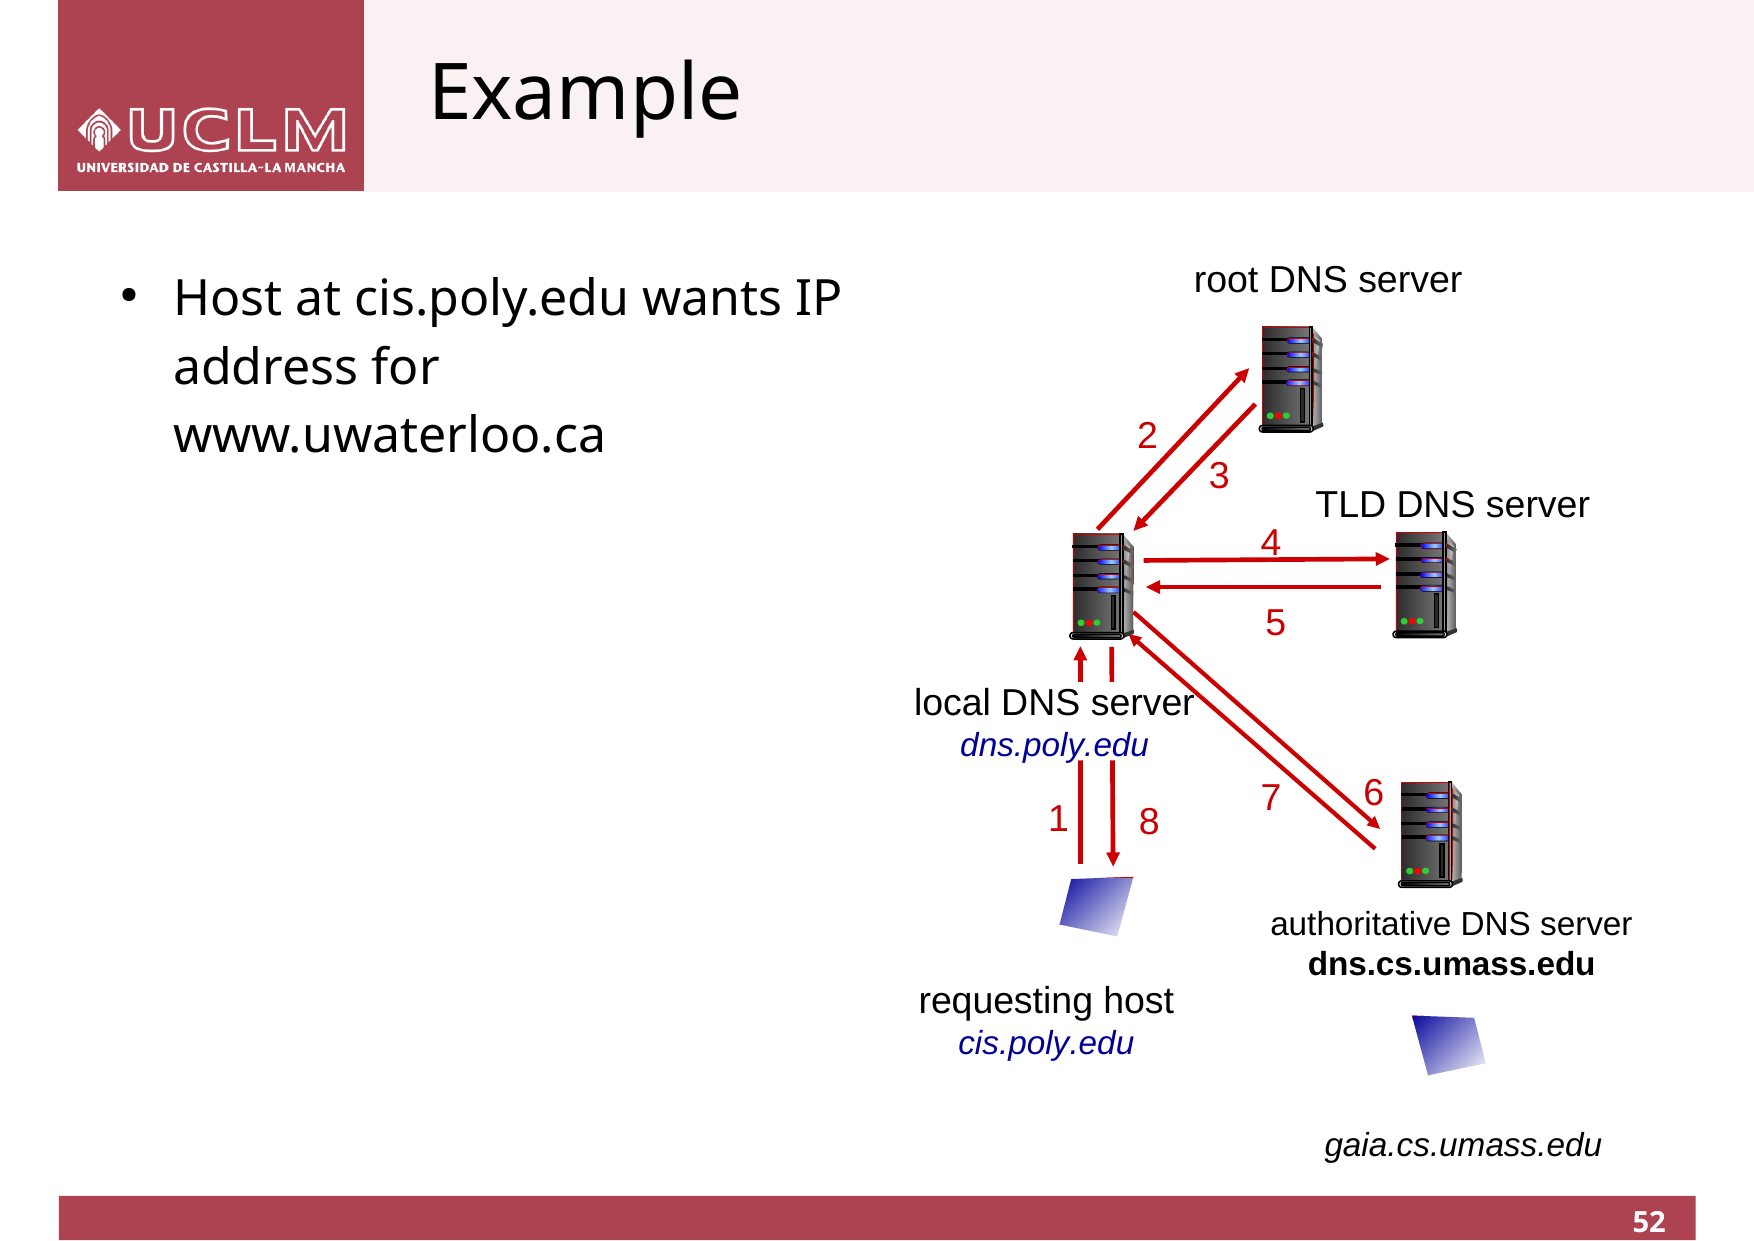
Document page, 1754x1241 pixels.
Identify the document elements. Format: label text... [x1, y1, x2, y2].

text_box 5 [1250, 590, 1302, 651]
text_box requesting host cis.poly.edu [903, 968, 1190, 1070]
text_box 6 [1348, 805, 1367, 822]
text_box local DNS server dns.poly.edu [899, 670, 1210, 771]
text_box 7 [1284, 765, 1297, 777]
text_box TLD DNS server [1287, 471, 1618, 533]
text_box authoritative DNS server dns.cs.umass.edu [1255, 894, 1649, 990]
text_box 1 [1033, 786, 1084, 848]
text_box 2 [1122, 403, 1173, 465]
text_box [1393, 532, 1458, 638]
text_box 6 [1348, 760, 1400, 822]
text_box root DNS server [1163, 246, 1494, 308]
text_box local DNS server dns.poly.edu [1175, 670, 1210, 701]
list Host at cis.poly.edu wants IP address for www.uwaterloo.ca [87, 254, 886, 1074]
text_box [1411, 1015, 1486, 1076]
text_box [1069, 533, 1135, 640]
text_box 4 [1245, 510, 1297, 571]
picture [58, 0, 364, 191]
text_box 8 [1123, 789, 1175, 851]
text_box 3 [1194, 442, 1245, 504]
text_box [1059, 876, 1134, 937]
text_box 7 [1245, 765, 1297, 827]
text_box [1398, 782, 1463, 888]
text_box [1259, 326, 1324, 432]
title Example [413, 0, 1667, 198]
text_box gaia.cs.umass.edu [1309, 1115, 1618, 1171]
